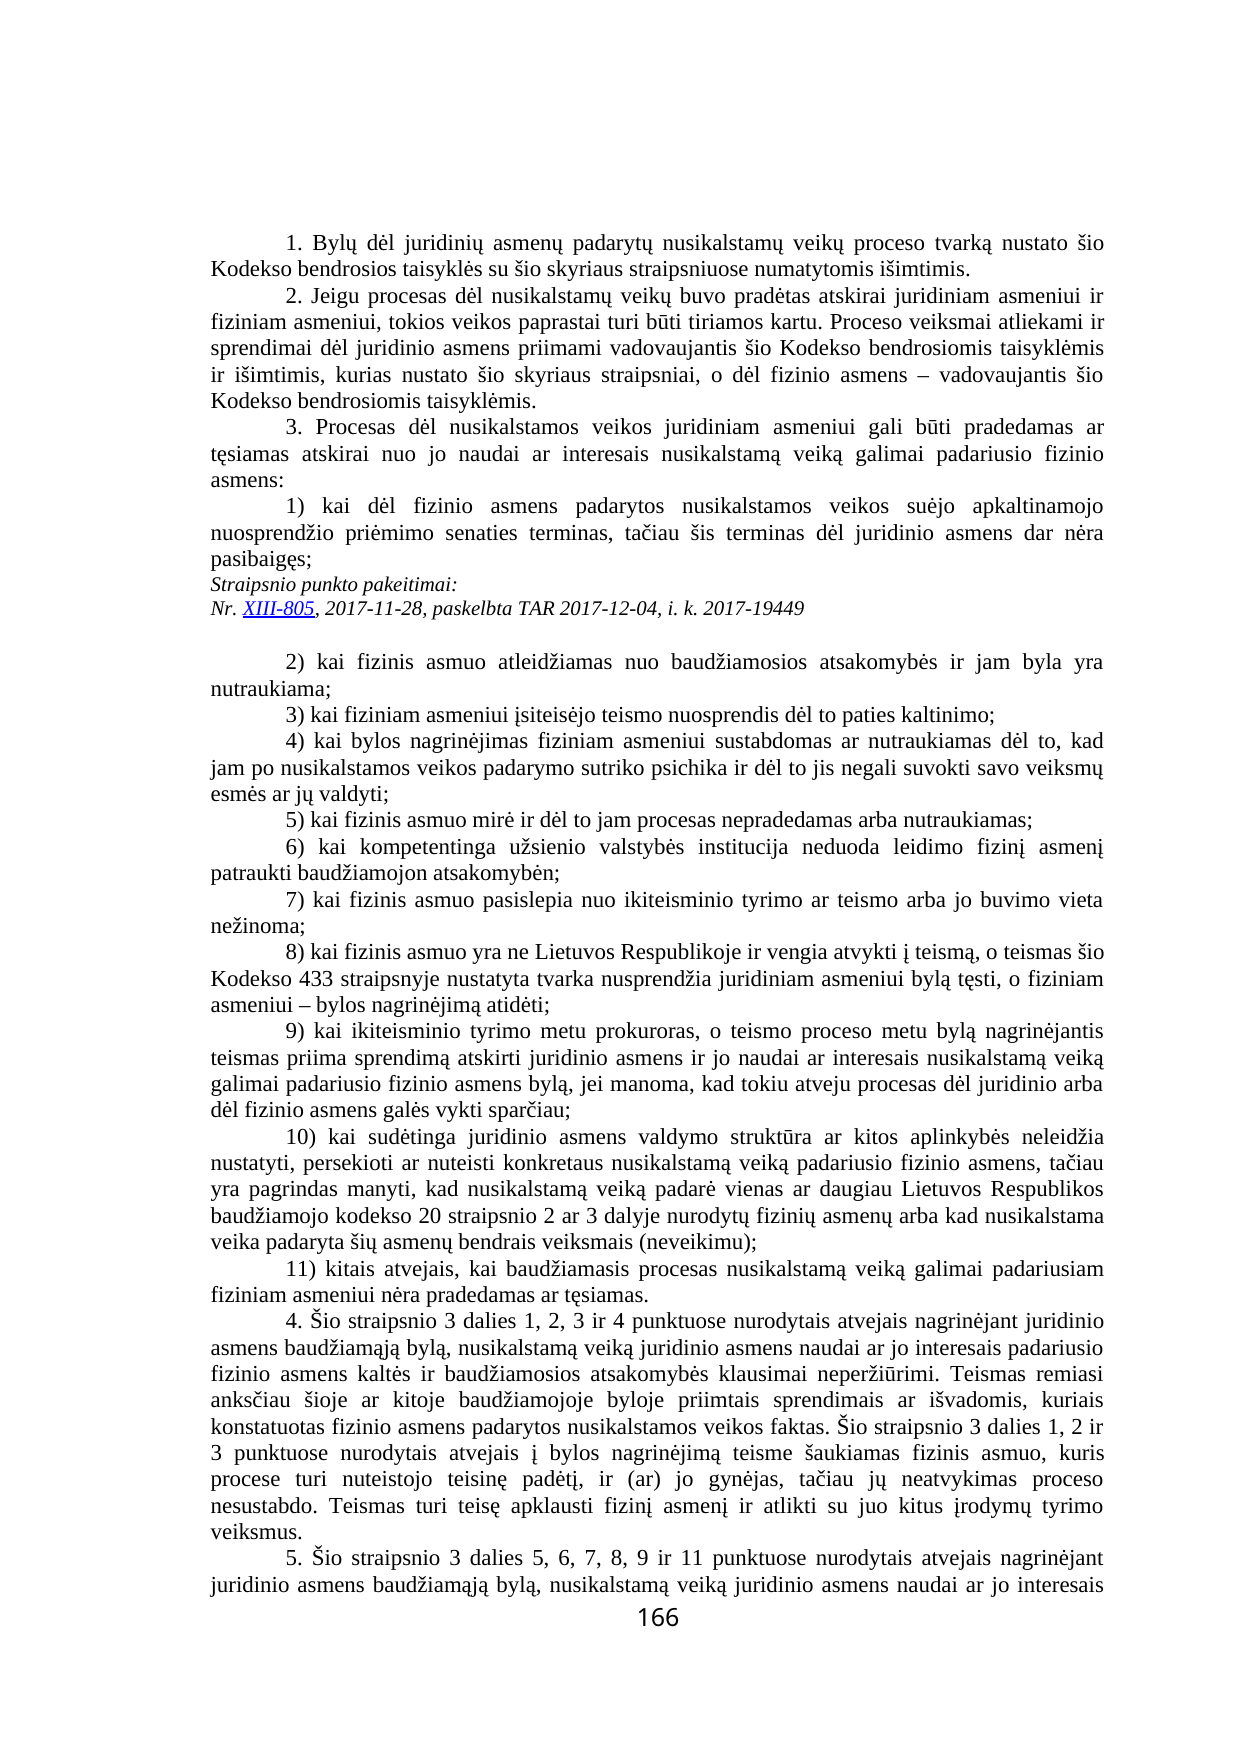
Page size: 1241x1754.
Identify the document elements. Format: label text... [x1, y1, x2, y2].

text 1. Bylų dėl juridinių asmenų padarytų nusikalstamų veikų proceso tvarką nustato šio Kodekso bendrosios taisyklės su šio skyriaus straipsniuose numatytomis išimtimis. [210, 229, 1105, 282]
text Straipsnio punkto pakeitimai: [210, 572, 1105, 596]
text 5. Šio straipsnio 3 dalies 5, 6, 7, 8, 9 ir 11 punktuose nurodytais atvejais nagrinėjant juridinio asmens baudžiamąją bylą, nusikalstamą veiką juridinio asmens naudai ar jo interesais [210, 1544, 1105, 1597]
text 3) kai fiziniam asmeniui įsiteisėjo teismo nuosprendis dėl to paties kaltinimo; [210, 701, 1105, 727]
text 3. Procesas dėl nusikalstamos veikos juridiniam asmeniui gali būti pradedamas ar tęsiamas atskirai nuo jo naudai ar interesais nusikalstamą veiką galimai padariusio fizinio asmens: [210, 413, 1105, 492]
text 7) kai fizinis asmuo pasislepia nuo ikiteisminio tyrimo ar teismo arba jo buvimo vieta nežinoma; [210, 886, 1105, 938]
text 2. Jeigu procesas dėl nusikalstamų veikų buvo pradėtas atskirai juridiniam asmeniui ir fiziniam asmeniui, tokios veikos paprastai turi būti tiriamos kartu. Proceso veiksmai atliekami ir sprendimai dėl juridinio asmens priimami vadovaujantis šio Kodekso bendrosiomis taisyklėmis ir išimtimis, kurias nustato šio skyriaus straipsniai, o dėl fizinio asmens – vadovaujantis šio Kodekso bendrosiomis taisyklėmis. [210, 282, 1105, 413]
text 11) kitais atvejais, kai baudžiamasis procesas nusikalstamą veiką galimai padariusiam fiziniam asmeniui nėra pradedamas ar tęsiamas. [210, 1254, 1105, 1307]
text Nr. XIII-805, 2017-11-28, paskelbta TAR 2017-12-04, i. k. 2017-19449 [210, 596, 1105, 620]
text 8) kai fizinis asmuo yra ne Lietuvos Respublikoje ir vengia atvykti į teismą, o teismas šio Kodekso 433 straipsnyje nustatyta tvarka nusprendžia juridiniam asmeniui bylą tęsti, o fiziniam asmeniui – bylos nagrinėjimą atidėti; [210, 938, 1105, 1017]
text 6) kai kompetentinga užsienio valstybės institucija neduoda leidimo fizinį asmenį patraukti baudžiamojon atsakomybėn; [210, 833, 1105, 886]
text 5) kai fizinis asmuo mirė ir dėl to jam procesas nepradedamas arba nutraukiamas; [210, 807, 1105, 833]
text 2) kai fizinis asmuo atleidžiamas nuo baudžiamosios atsakomybės ir jam byla yra nutraukiama; [210, 648, 1105, 701]
text 9) kai ikiteisminio tyrimo metu prokuroras, o teismo proceso metu bylą nagrinėjantis teismas priima sprendimą atskirti juridinio asmens ir jo naudai ar interesais nusikalstamą veiką galimai padariusio fizinio asmens bylą, jei manoma, kad tokiu atveju procesas dėl juridinio arba dėl fizinio asmens galės vykti sparčiau; [210, 1017, 1105, 1123]
text 10) kai sudėtinga juridinio asmens valdymo struktūra ar kitos aplinkybės neleidžia nustatyti, persekioti ar nuteisti konkretaus nusikalstamą veiką padariusio fizinio asmens, tačiau yra pagrindas manyti, kad nusikalstamą veiką padarė vienas ar daugiau Lietuvos Respublikos baudžiamojo kodekso 20 straipsnio 2 ar 3 dalyje nurodytų fizinių asmenų arba kad nusikalstama veika padaryta šių asmenų bendrais veiksmais (neveikimu); [210, 1123, 1105, 1254]
text 4) kai bylos nagrinėjimas fiziniam asmeniui sustabdomas ar nutraukiamas dėl to, kad jam po nusikalstamos veikos padarymo sutriko psichika ir dėl to jis negali suvokti savo veiksmų esmės ar jų valdyti; [210, 727, 1105, 807]
text 4. Šio straipsnio 3 dalies 1, 2, 3 ir 4 punktuose nurodytais atvejais nagrinėjant juridinio asmens baudžiamąją bylą, nusikalstamą veiką juridinio asmens naudai ar jo interesais padariusio fizinio asmens kaltės ir baudžiamosios atsakomybės klausimai neperžiūrimi. Teismas remiasi anksčiau šioje ar kitoje baudžiamojoje byloje priimtais sprendimais ar išvadomis, kuriais konstatuotas fizinio asmens padarytos nusikalstamos veikos faktas. Šio straipsnio 3 dalies 1, 2 ir 3 punktuose nurodytais atvejais į bylos nagrinėjimą teisme šaukiamas fizinis asmuo, kuris procese turi nuteistojo teisinę padėtį, ir (ar) jo gynėjas, tačiau jų neatvykimas proceso nesustabdo. Teismas turi teisę apklausti fizinį asmenį ir atlikti su juo kitus įrodymų tyrimo veiksmus. [210, 1307, 1105, 1544]
text 1) kai dėl fizinio asmens padarytos nusikalstamos veikos suėjo apkaltinamojo nuosprendžio priėmimo senaties terminas, tačiau šis terminas dėl juridinio asmens dar nėra pasibaigęs; [210, 492, 1105, 572]
